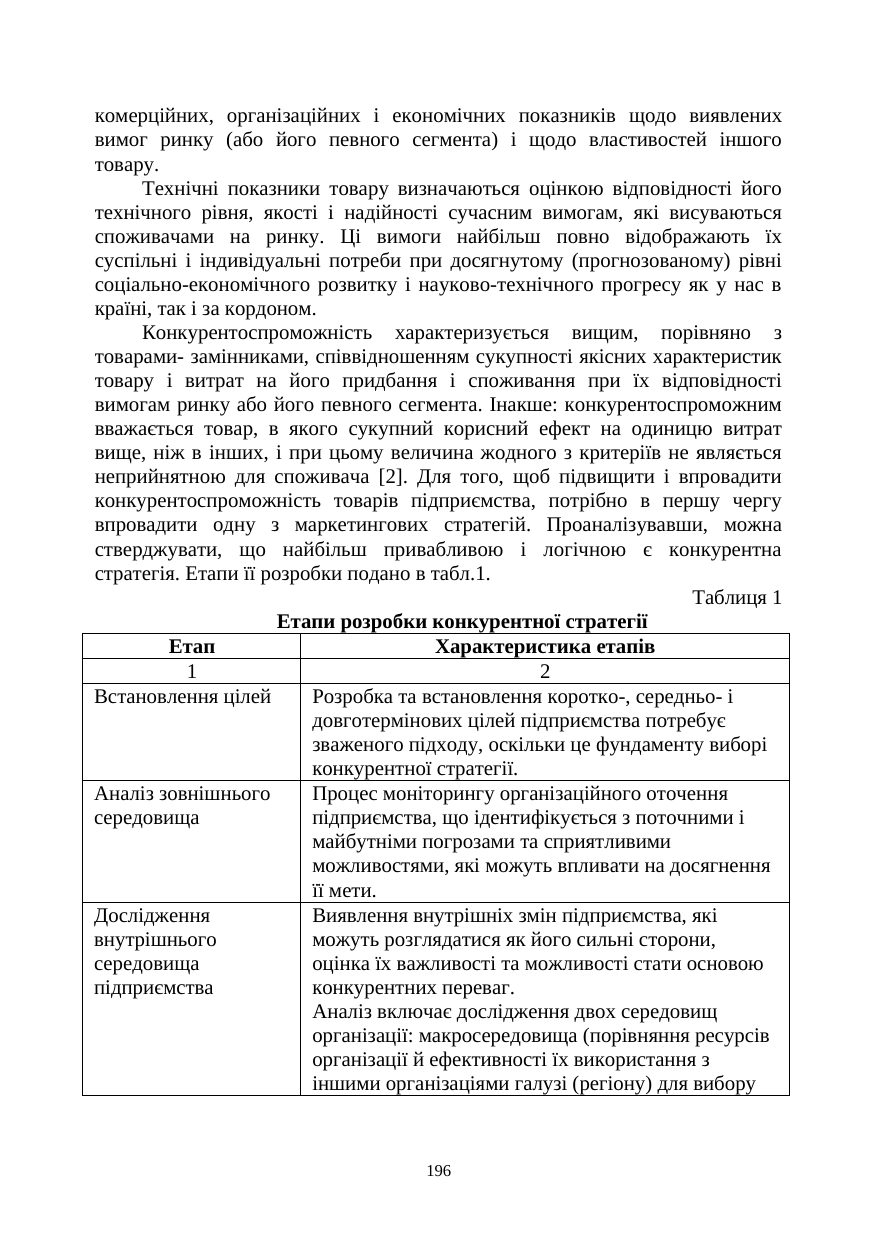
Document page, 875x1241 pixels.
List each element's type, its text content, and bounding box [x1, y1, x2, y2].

table_cell Встановлення цілей [83, 684, 300, 780]
table_cell Розробка та встановлення коротко-, середньо- і довготермінових цілей підприємства потребує зваженого підходу, оскільки це фундаменту виборі конкурентної стратегії. [301, 684, 789, 780]
text Конкурентоспроможність характеризується вищим, порівняно з товарами- замінниками, співвідношенням сукупності якісних характеристик товару і витрат на його придбання і споживання при їх відповідності вимогам ринку або його певного сегмента. Інакше: конкурентоспроможним вважається товар, в якого сукупний корисний ефект на одиницю витрат вище, ніж в інших, і при цьому величина жодного з критеріїв не являється неприйнятною для споживача [2]. Для того, щоб підвищити і впровадити конкурентоспроможність товарів підприємства, потрібно в першу чергу впровадити одну з маркетингових стратегій. Проаналізувавши, можна стверджувати, що найбільш привабливою і логічною є конкурентна стратегія. Етапи її розробки подано в табл.1. [94, 320, 782, 584]
table_cell 2 [301, 659, 789, 683]
text Етапи розробки конкурентної стратегії [94, 609, 782, 633]
table_cell Дослідження внутрішнього середовища підприємства [83, 903, 300, 1095]
table_cell 1 [83, 659, 300, 683]
text Таблиця 1 [94, 584, 782, 609]
table_cell Аналіз зовнішнього середовища [83, 781, 300, 902]
table_header Характеристика етапів [301, 634, 789, 658]
table_cell Виявлення внутрішніх змін підприємства, які можуть розглядатися як його сильні сторони, оцінка їх важливості та можливості стати основою конкурентних переваг. Аналіз включає дослідження двох середовищ організації: макросередовища (порівняння ресурсів організації й ефективності їх використання з іншими організаціями галузі (регіону) для вибору [301, 903, 789, 1095]
table_header Етап [83, 634, 300, 658]
table_cell Процес моніторингу організаційного оточення підприємства, що ідентифікується з поточними і майбутніми погрозами та сприятливими можливостями, які можуть впливати на досягнення її мети. [301, 781, 789, 902]
text комерційних, організаційних і економічних показників щодо виявлених вимог ринку (або його певного сегмента) і щодо властивостей іншого товару. [94, 103, 782, 176]
text Технічні показники товару визначаються оцінкою відповідності його технічного рівня, якості і надійності сучасним вимогам, які висуваються споживачами на ринку. Ці вимоги найбільш повно відображають їх суспільні і індивідуальні потреби при досягнутому (прогнозованому) рівні соціально-економічного розвитку і науково-технічного прогресу як у нас в країні, так і за кордоном. [94, 176, 782, 320]
